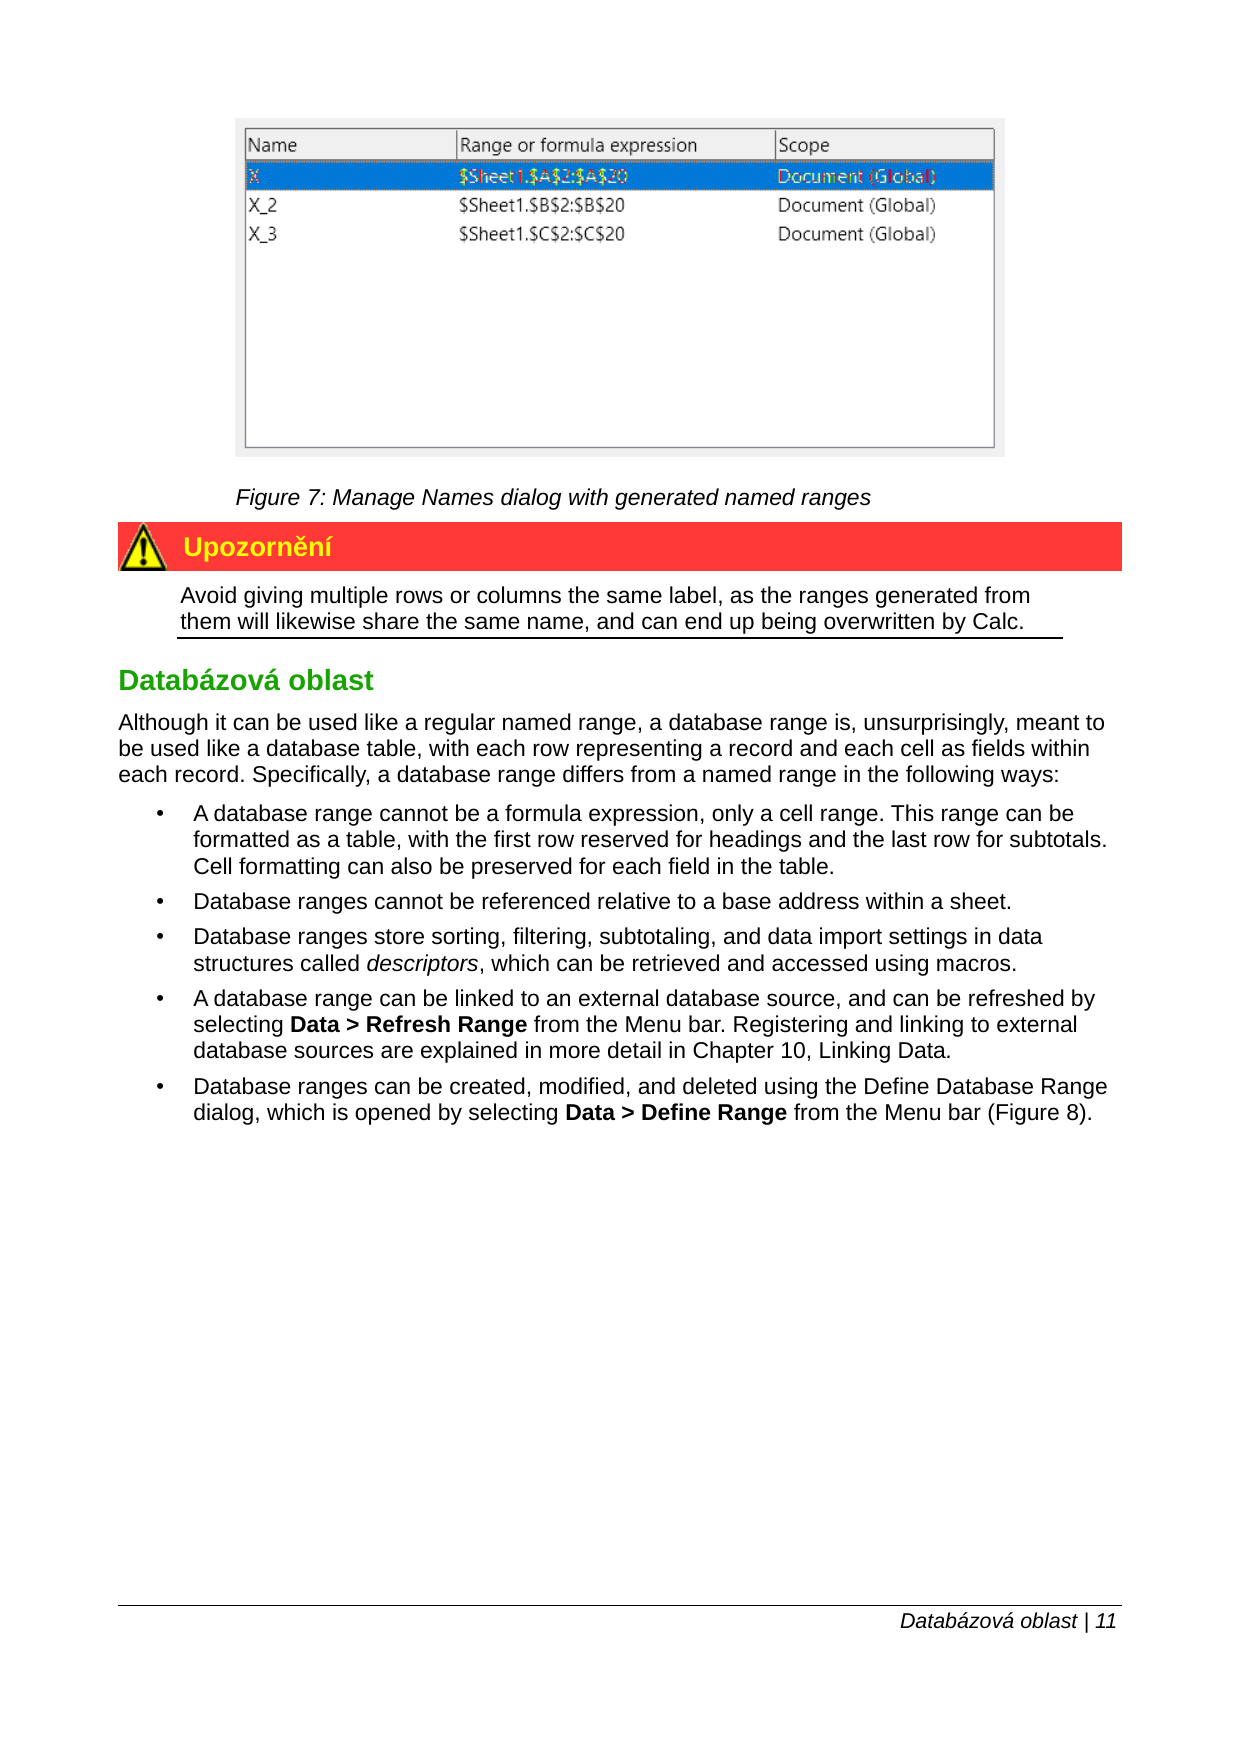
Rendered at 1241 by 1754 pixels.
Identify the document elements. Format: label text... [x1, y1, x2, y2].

list A database range cannot be a formula expression, only a cell range. This range can be formatted as a table, with the first row reserved for headings and the last row for subtotals. Cell formatting can also be preserved for each field in the table. [156, 800, 1122, 879]
text Avoid giving multiple rows or columns the same label, as the ranges generated from them will likewise share the same name, and can end up being overwritten by Calc. [177, 579, 1063, 637]
text Figure 7: Manage Names dialog with generated named ranges [235, 457, 1005, 510]
list Database ranges store sorting, filtering, subtotaling, and data import settings in data structures called descriptors, which can be retrieved and accessed using macros. [156, 923, 1122, 976]
subtitle Upozornění [167, 522, 1122, 571]
picture [235, 118, 1005, 457]
list A database range can be linked to an external database source, and can be refreshed by selecting Data > Refresh Range from the Menu bar. Registering and linking to external database sources are explained in more detail in Chapter 10, Linking Data. [156, 985, 1122, 1064]
subtitle Databázová oblast [118, 663, 1122, 697]
list Database ranges can be created, modified, and deleted using the Define Database Range dialog, which is opened by selecting Data > Define Range from the Menu bar (Figure 8). [156, 1073, 1122, 1125]
list Database ranges cannot be referenced relative to a base address within a sheet. [156, 888, 1122, 914]
picture [119, 522, 167, 571]
text Although it can be used like a regular named range, a database range is, unsurprisingly, meant to be used like a database table, with each row representing a record and each cell as fields within each record. Specifically, a database range differs from a named range in the following ways: [118, 708, 1122, 787]
